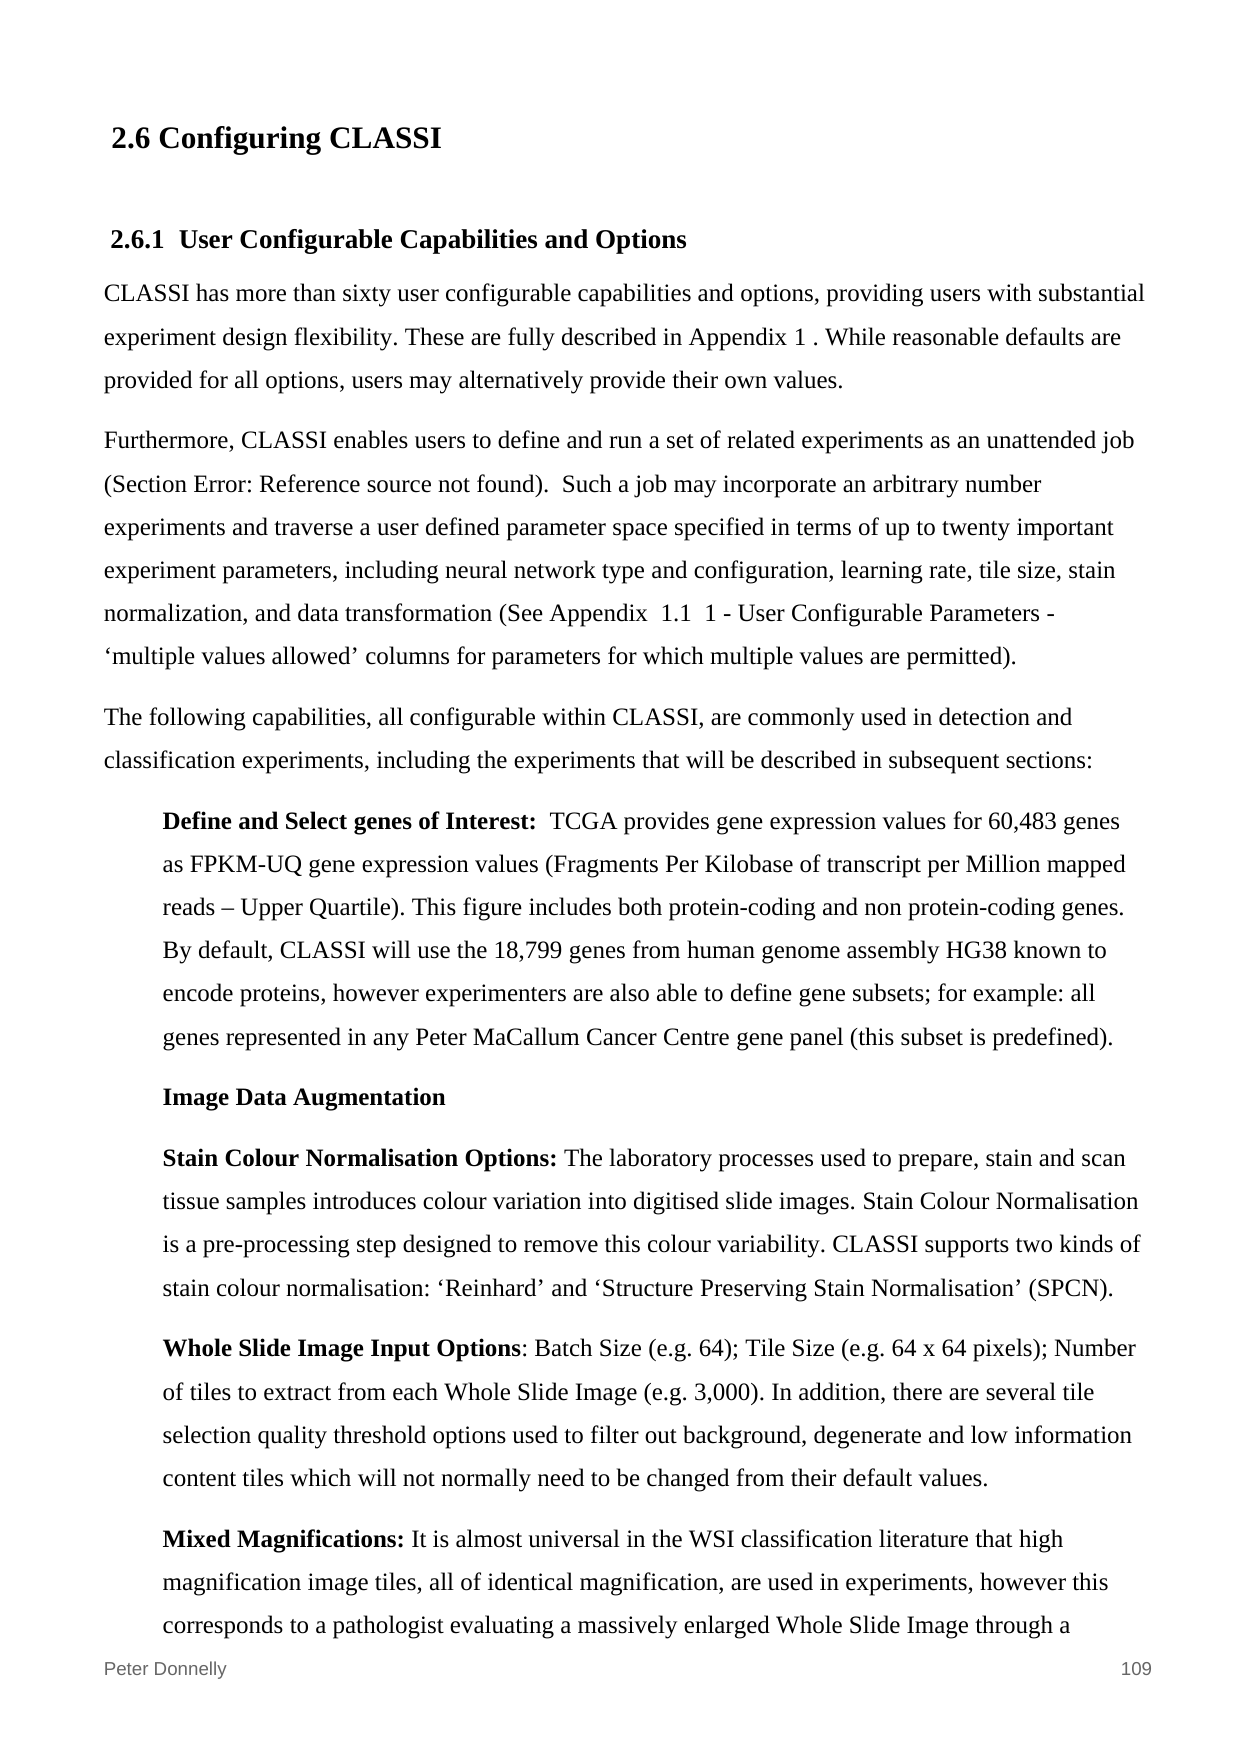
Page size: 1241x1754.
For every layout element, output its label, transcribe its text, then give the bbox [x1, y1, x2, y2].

text Mixed Magnifications: It is almost universal in the WSI classification literature that high magnification image tiles, all of identical magnification, are used in experiments, however this corresponds to a pathologist evaluating a massively enlarged Whole Slide Image through a [162, 1524, 1146, 1639]
subtitle User Configurable Capabilities and Options [103, 224, 1146, 255]
text CLASSI has more than sixty user configurable capabilities and options, providing users with substantial experiment design flexibility. These are fully described in Appendix 1. While reasonable defaults are provided for all options, users may alternatively provide their own values. [103, 278, 1146, 393]
text Furthermore, CLASSI enables users to define and run a set of related experiments as an unattended job (Section Error: Reference source not found). Such a job may incorporate an arbitrary number experiments and traverse a user defined parameter space specified in terms of up to twenty important experiment parameters, including neural network type and configuration, learning rate, tile size, stain normalization, and data transformation (See Appendix 1.1 1 - User Configurable Parameters - ‘multiple values allowed’ columns for parameters for which multiple values are permitted). [103, 426, 1146, 670]
text Whole Slide Image Input Options: Batch Size (e.g. 64); Tile Size (e.g. 64 x 64 pixels); Number of tiles to extract from each Whole Slide Image (e.g. 3,000). In addition, there are several tile selection quality threshold options used to filter out background, degenerate and low information content tiles which will not normally need to be changed from their default values. [162, 1333, 1146, 1492]
text Define and Select genes of Interest: TCGA provides gene expression values for 60,483 genes as FPKM-UQ gene expression values (Fragments Per Kilobase of transcript per Million mapped reads – Upper Quartile). This figure includes both protein-coding and non protein-coding genes. By default, CLASSI will use the 18,799 genes from human genome assembly HG38 known to encode proteins, however experimenters are also able to define gene subsets; for example: all genes represented in any Peter MaCallum Cancer Centre gene panel (this subset is predefined). [162, 806, 1146, 1050]
text Image Data Augmentation [162, 1082, 1146, 1111]
text The following capabilities, all configurable within CLASSI, are commonly used in detection and classification experiments, including the experiments that will be described in subsequent sections: [103, 702, 1146, 774]
subtitle Configuring CLASSI [103, 120, 1146, 156]
text Stain Colour Normalisation Options: The laboratory processes used to prepare, stain and scan tissue samples introduces colour variation into digitised slide images. Stain Colour Normalisation is a pre-processing step designed to remove this colour variability. CLASSI supports two kinds of stain colour normalisation: ‘Reinhard’ and ‘Structure Preserving Stain Normalisation’ (SPCN). [162, 1143, 1146, 1301]
